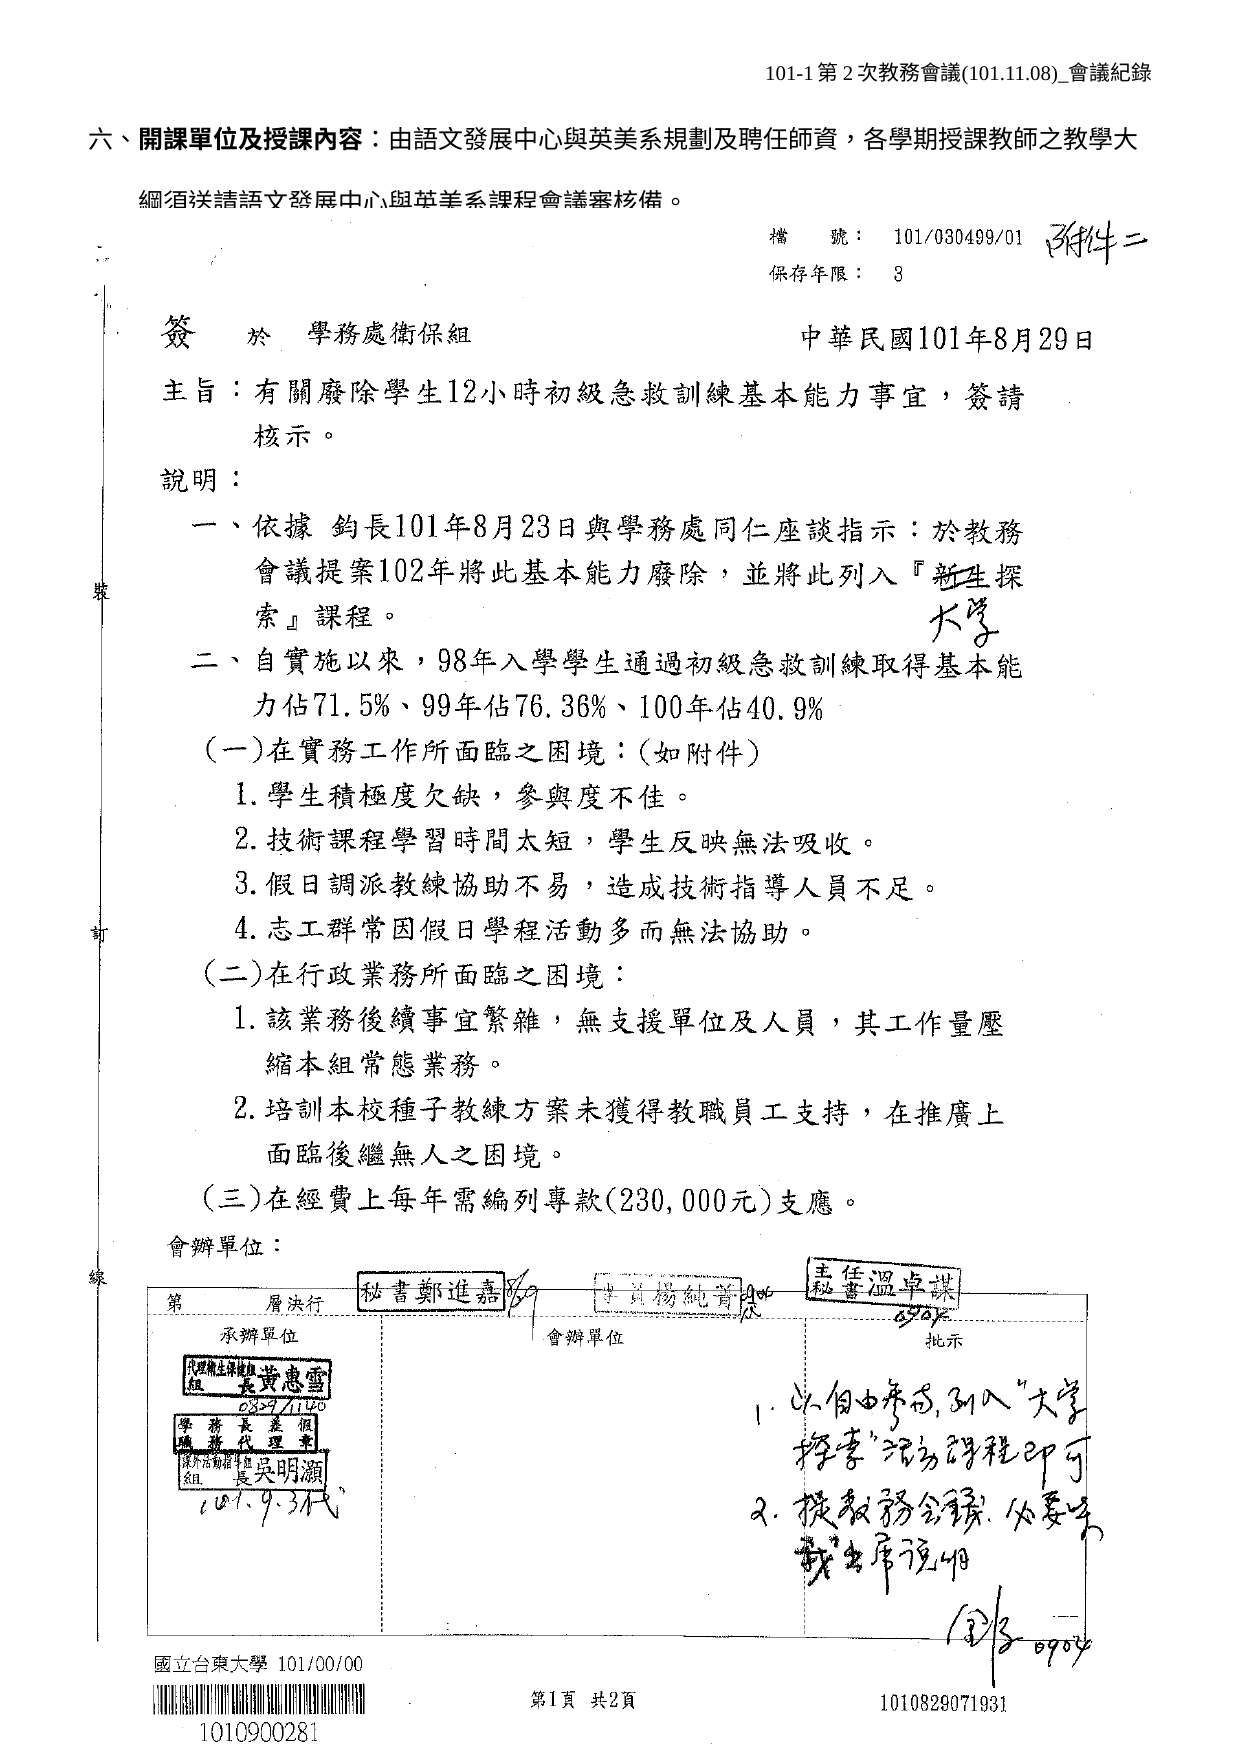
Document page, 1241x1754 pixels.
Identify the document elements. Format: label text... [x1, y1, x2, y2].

text 六、開課單位及授課內容：由語文發展中心與英美系規劃及聘任師資，各學期授課教師之教學大綱須送請語文發展中心與英美系課程會議審核備。 [89, 96, 1152, 208]
